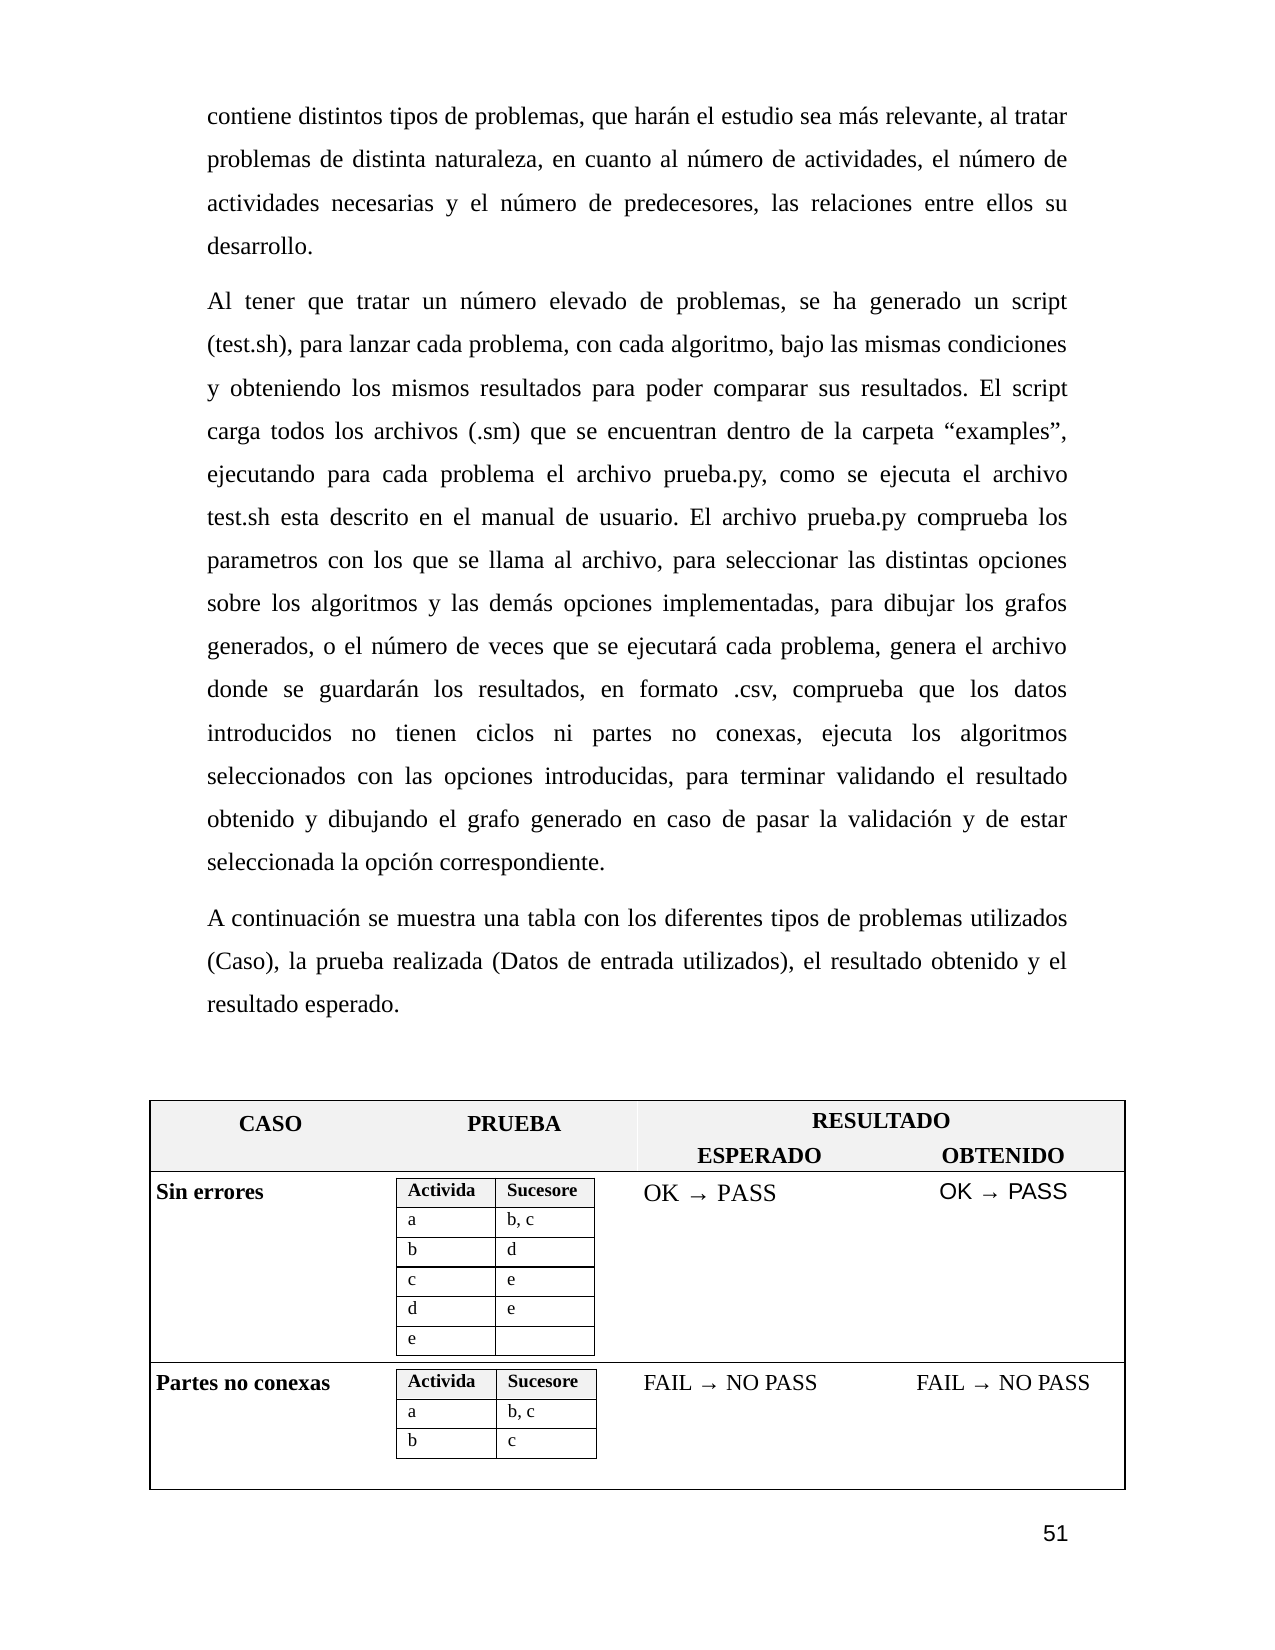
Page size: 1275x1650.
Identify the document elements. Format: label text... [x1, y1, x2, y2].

table_header Sucesores [497, 1370, 596, 1398]
table_cell Sin errores [151, 1172, 391, 1362]
table_header PRUEBA [391, 1101, 637, 1171]
table_cell ESPERADO [638, 1136, 881, 1171]
table_cell [496, 1327, 594, 1355]
text Al tener que tratar un número elevado de problemas, se ha generado un script (test.sh), para lanzar cada problema, con cada algoritmo, bajo las mismas condiciones y obteniendo los mismos resultados para poder comparar sus resultados. El script carga todos los archivos (.sm) que se encuentran dentro de la carpeta “examples”, ejecutando para cada problema el archivo prueba.py, como se ejecuta el archivo test.sh esta descrito en el manual de usuario. El archivo prueba.py comprueba los parametros con los que se llama al archivo, para seleccionar las distintas opciones sobre los algoritmos y las demás opciones implementadas, para dibujar los grafos generados, o el número de veces que se ejecutará cada problema, genera el archivo donde se guardarán los resultados, en formato .csv, comprueba que los datos introducidos no tienen ciclos ni partes no conexas, ejecuta los algoritmos seleccionados con las opciones introducidas, para terminar validando el resultado obtenido y dibujando el grafo generado en caso de pasar la validación y de estar seleccionada la opción correspondiente. [207, 286, 1068, 876]
table_cell FAIL → NO PASS [881, 1363, 1124, 1488]
table_cell e [397, 1327, 495, 1355]
table_cell b, c [497, 1400, 596, 1428]
table_header CASO [151, 1101, 391, 1171]
table_cell a [397, 1400, 496, 1428]
table_cell e [496, 1297, 594, 1326]
table_cell OBTENIDO [881, 1136, 1124, 1171]
table_header RESULTADO [638, 1101, 1124, 1136]
table_cell d [496, 1238, 594, 1266]
table_cell c [497, 1429, 596, 1458]
table_cell FAIL → NO PASS [638, 1363, 881, 1488]
text A continuación se muestra una tabla con los diferentes tipos de problemas utilizados (Caso), la prueba realizada (Datos de entrada utilizados), el resultado obtenido y el resultado esperado. [207, 903, 1068, 1018]
text contiene distintos tipos de problemas, que harán el estudio sea más relevante, al tratar problemas de distinta naturaleza, en cuanto al número de actividades, el número de actividades necesarias y el número de predecesores, las relaciones entre ellos su desarrollo. [207, 101, 1068, 259]
table_cell [391, 1172, 637, 1362]
table_cell b [397, 1238, 495, 1266]
table_header Sucesores [496, 1179, 594, 1207]
table_cell OK → PASS [881, 1172, 1124, 1362]
table_cell d [397, 1297, 495, 1326]
table_cell b, c [496, 1208, 594, 1237]
table_cell [391, 1363, 637, 1488]
table_header Actividad [397, 1370, 496, 1398]
table_cell OK → PASS [638, 1172, 881, 1362]
table_cell Partes no conexas [151, 1363, 391, 1488]
table_header Actividad [397, 1179, 495, 1207]
table_cell c [397, 1268, 495, 1296]
table_cell e [496, 1268, 594, 1296]
table_cell a [397, 1208, 495, 1237]
table_cell b [397, 1429, 496, 1458]
